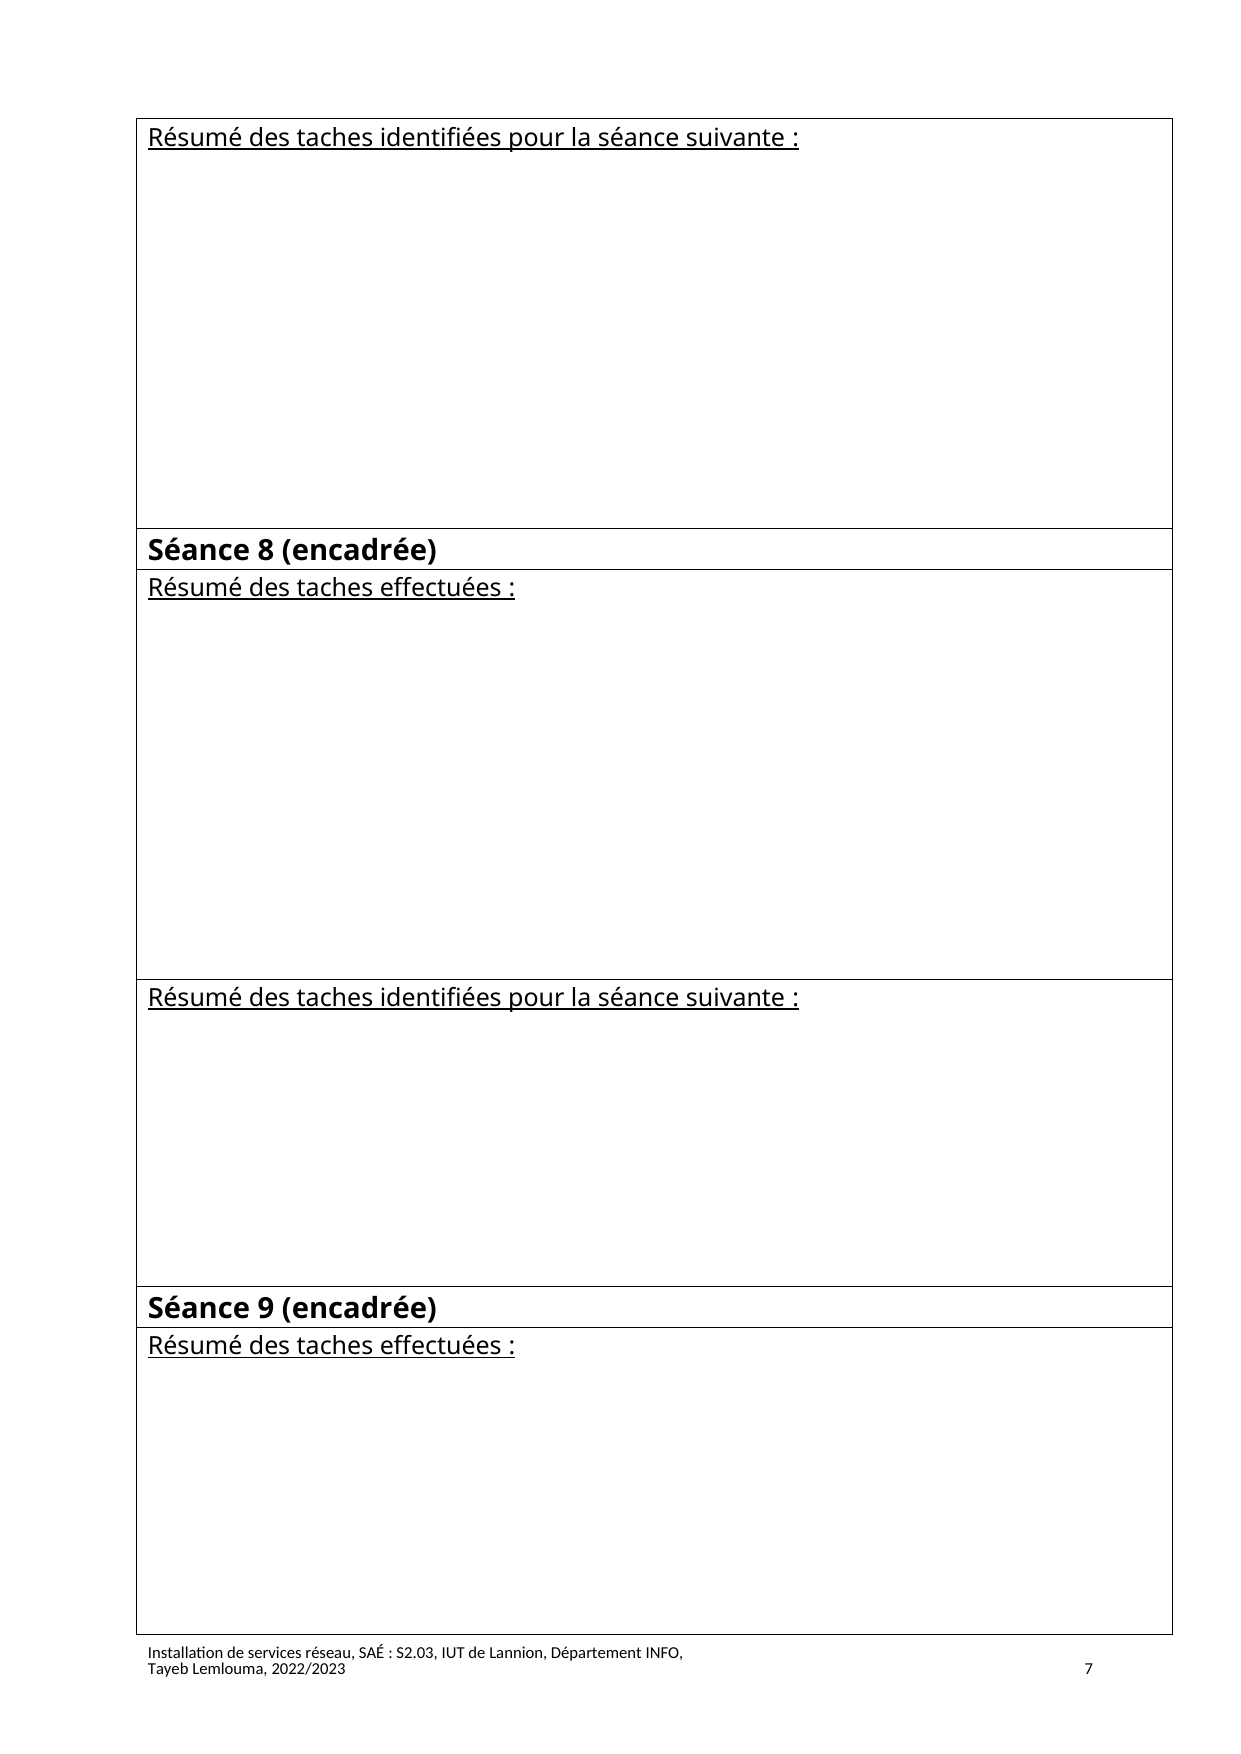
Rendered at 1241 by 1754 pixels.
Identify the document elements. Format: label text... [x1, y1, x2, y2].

table_cell Séance 9 (encadrée) [137, 1287, 1172, 1327]
table_cell Résumé des taches identifiées pour la séance suivante : [137, 119, 1172, 528]
table_cell Séance 8 (encadrée) [137, 529, 1172, 569]
table_cell Résumé des taches effectuées : [137, 1328, 1172, 1634]
table_cell Résumé des taches effectuées : [137, 570, 1172, 978]
table_cell Résumé des taches identifiées pour la séance suivante : [137, 980, 1172, 1286]
